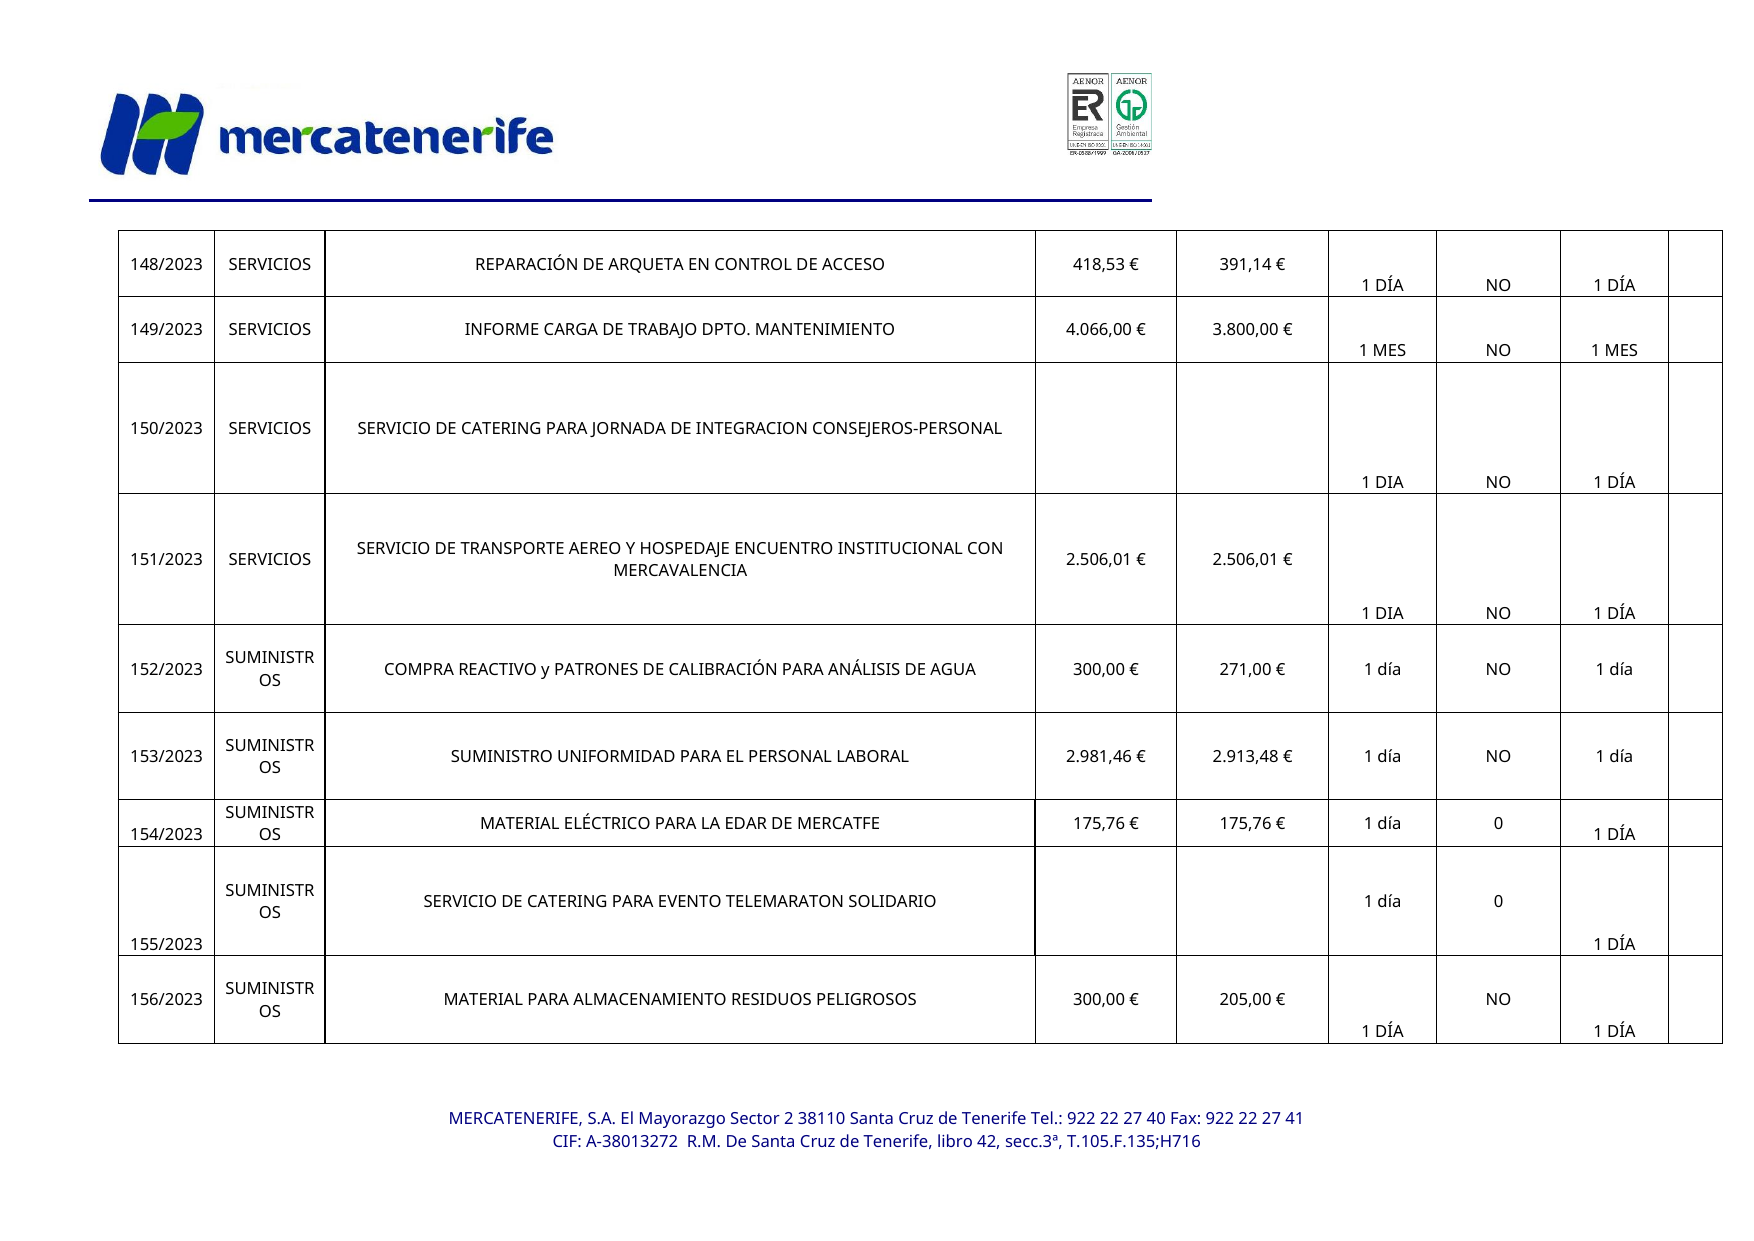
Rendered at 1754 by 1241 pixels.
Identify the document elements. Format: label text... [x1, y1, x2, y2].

table_cell [1036, 847, 1176, 955]
table_cell [1669, 956, 1722, 1042]
table_cell [1177, 363, 1328, 493]
table_cell 175,76 € [1177, 800, 1328, 846]
table_cell NO [1437, 625, 1560, 712]
table_cell 205,00 € [1177, 956, 1328, 1042]
table_cell 155/2023 [119, 847, 214, 955]
table_cell 0 [1437, 847, 1560, 955]
table_cell 2.506,01 € [1177, 494, 1328, 624]
table_cell 154/2023 [119, 800, 214, 846]
table_cell 148/2023 [119, 231, 214, 296]
table_cell 149/2023 [119, 297, 214, 362]
table_cell 1 DÍA [1561, 956, 1668, 1042]
table_cell 1 DÍA [1561, 231, 1668, 296]
table_cell 1 día [1329, 800, 1436, 846]
table_cell [1669, 800, 1722, 846]
table_cell SERVICIO DE CATERING PARA JORNADA DE INTEGRACION CONSEJEROS-PERSONAL [326, 363, 1035, 493]
table_cell SUMINISTROS [215, 847, 324, 955]
table_cell [1036, 363, 1176, 493]
table_cell 1 día [1329, 713, 1436, 799]
table_cell 1 MES [1329, 297, 1436, 362]
table_cell REPARACIÓN DE ARQUETA EN CONTROL DE ACCESO [326, 231, 1035, 296]
table_cell SUMINISTROS [215, 713, 324, 799]
table_cell [1669, 847, 1722, 955]
table_cell 418,53 € [1036, 231, 1176, 296]
table_cell SUMINISTRO UNIFORMIDAD PARA EL PERSONAL LABORAL [326, 713, 1035, 799]
table_cell [1669, 713, 1722, 799]
table_cell 1 DÍA [1329, 956, 1436, 1042]
table_cell 3.800,00 € [1177, 297, 1328, 362]
table_cell 151/2023 [119, 494, 214, 624]
table_cell NO [1437, 713, 1560, 799]
table_cell 1 DÍA [1329, 231, 1436, 296]
table_cell 300,00 € [1036, 625, 1176, 712]
table_cell 1 DÍA [1561, 800, 1668, 846]
table_cell MATERIAL ELÉCTRICO PARA LA EDAR DE MERCATFE [326, 800, 1034, 846]
table_cell 391,14 € [1177, 231, 1328, 296]
table_cell COMPRA REACTIVO y PATRONES DE CALIBRACIÓN PARA ANÁLISIS DE AGUA [326, 625, 1035, 712]
table_cell SUMINISTROS [215, 625, 324, 712]
table_cell SERVICIOS [215, 363, 324, 493]
table_cell NO [1437, 494, 1560, 624]
table_cell NO [1437, 231, 1560, 296]
table_cell SUMINISTROS [215, 956, 324, 1042]
table_cell NO [1437, 297, 1560, 362]
table_cell 2.506,01 € [1036, 494, 1176, 624]
table_cell NO [1437, 956, 1560, 1042]
table_cell MATERIAL PARA ALMACENAMIENTO RESIDUOS PELIGROSOS [326, 956, 1035, 1042]
table_cell 175,76 € [1036, 800, 1176, 846]
table_cell [1669, 231, 1722, 296]
table_cell 153/2023 [119, 713, 214, 799]
table_cell 150/2023 [119, 363, 214, 493]
table_cell 0 [1437, 800, 1560, 846]
table_cell [1669, 297, 1722, 362]
table_cell 1 DÍA [1561, 847, 1668, 955]
table_cell SERVICIOS [215, 231, 324, 296]
table_cell 156/2023 [119, 956, 214, 1042]
table_cell 1 día [1329, 625, 1436, 712]
table_cell INFORME CARGA DE TRABAJO DPTO. MANTENIMIENTO [326, 297, 1035, 362]
table_cell 1 MES [1561, 297, 1668, 362]
table_cell 271,00 € [1177, 625, 1328, 712]
table_cell [1669, 363, 1722, 493]
table_cell 152/2023 [119, 625, 214, 712]
table_cell SUMINISTROS [215, 800, 324, 846]
table_cell [1669, 625, 1722, 712]
table_cell 4.066,00 € [1036, 297, 1176, 362]
table_cell NO [1437, 363, 1560, 493]
table_cell 1 día [1329, 847, 1436, 955]
table_cell 1 día [1561, 713, 1668, 799]
table_cell 1 DIA [1329, 363, 1436, 493]
table_cell 1 DÍA [1561, 363, 1668, 493]
table_cell 1 DIA [1329, 494, 1436, 624]
table_cell 300,00 € [1036, 956, 1176, 1042]
table_cell SERVICIOS [215, 297, 324, 362]
table_cell SERVICIO DE CATERING PARA EVENTO TELEMARATON SOLIDARIO [326, 847, 1034, 955]
table_cell 1 día [1561, 625, 1668, 712]
table_cell 2.981,46 € [1036, 713, 1176, 799]
table_cell SERVICIO DE TRANSPORTE AEREO Y HOSPEDAJE ENCUENTRO INSTITUCIONAL CON MERCAVALENCIA [326, 494, 1035, 624]
table_cell 2.913,48 € [1177, 713, 1328, 799]
table_cell [1177, 847, 1328, 955]
table_cell [1669, 494, 1722, 624]
table_cell SERVICIOS [215, 494, 324, 624]
table_cell 1 DÍA [1561, 494, 1668, 624]
